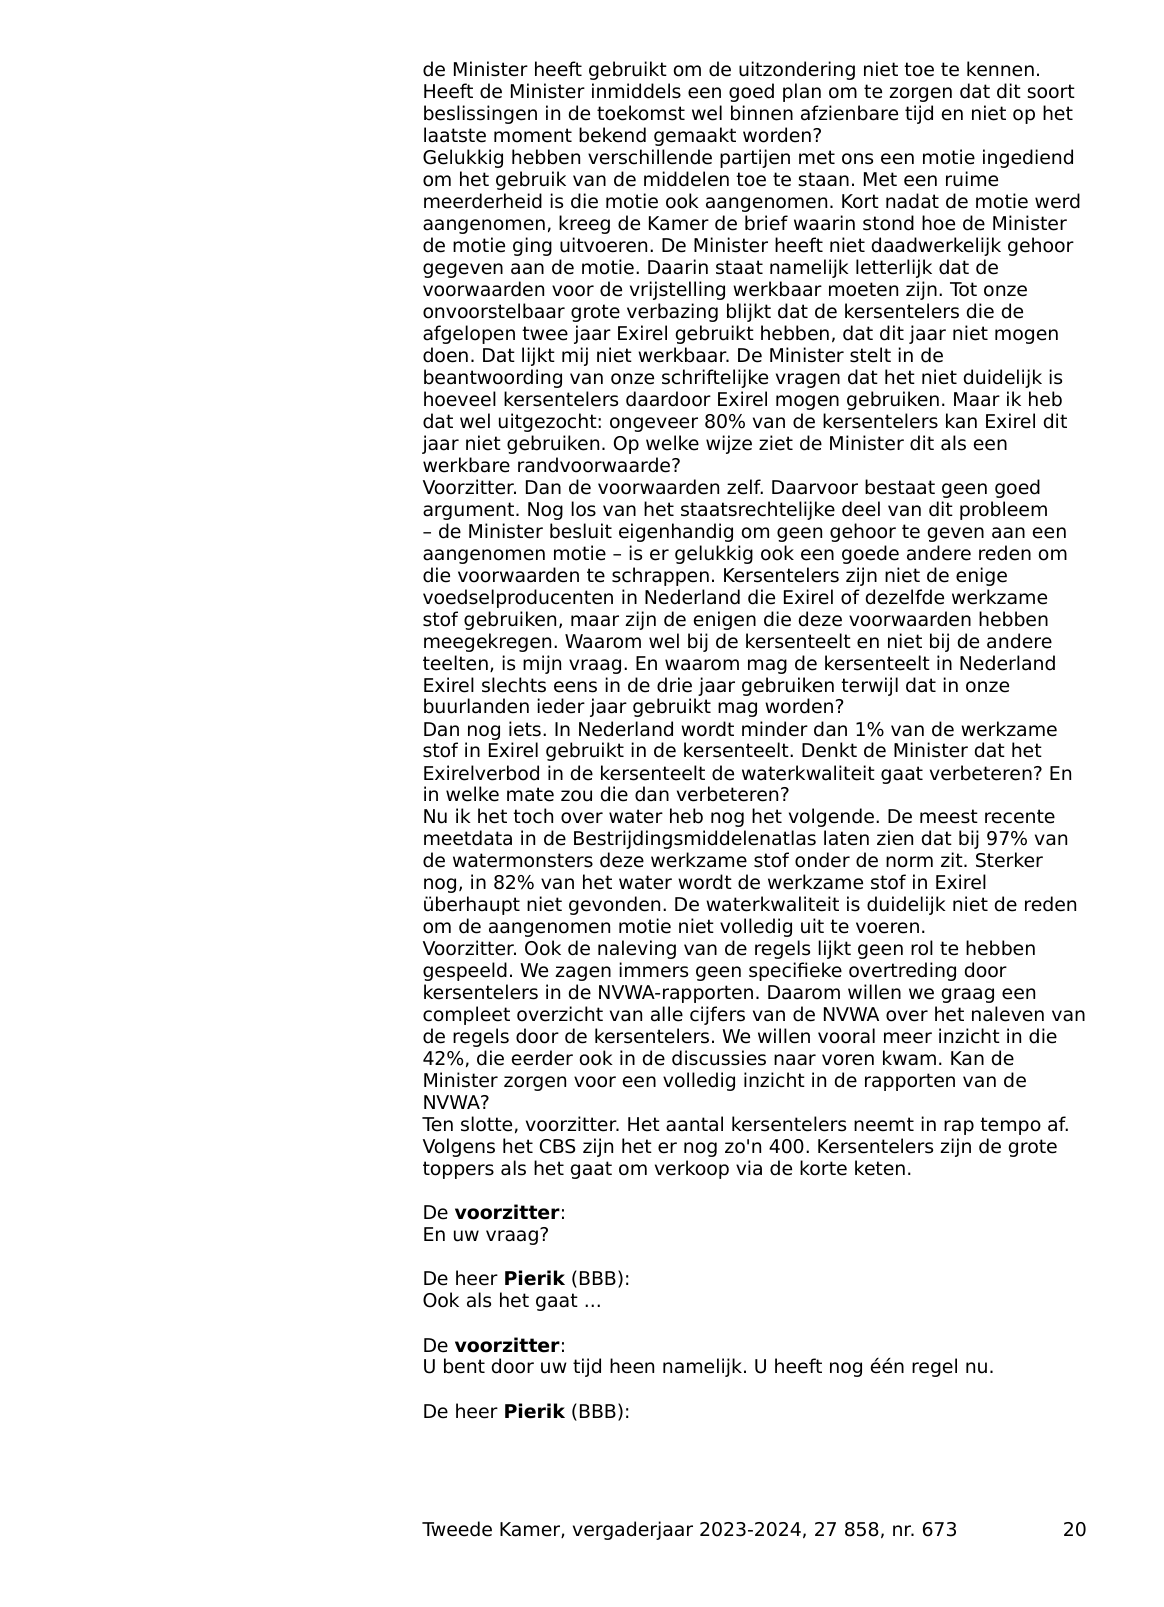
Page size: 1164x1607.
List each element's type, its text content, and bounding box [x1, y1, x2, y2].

text Nu ik het toch over water heb nog het volgende. De meest recente meetdata in de Bestrijdingsmiddelenatlas laten zien dat bij 97% van de watermonsters deze werkzame stof onder de norm zit. Sterker nog, in 82% van het water wordt de werkzame stof in Exirel überhaupt niet gevonden. De waterkwaliteit is duidelijk niet de reden om de aangenomen motie niet volledig uit te voeren. [422, 806, 1087, 938]
text Ten slotte, voorzitter. Het aantal kersentelers neemt in rap tempo af. Volgens het CBS zijn het er nog zo'n 400. Kersentelers zijn de grote toppers als het gaat om verkoop via de korte keten. [422, 1114, 1087, 1180]
text Dan nog iets. In Nederland wordt minder dan 1% van de werkzame stof in Exirel gebruikt in de kersenteelt. Denkt de Minister dat het Exirelverbod in de kersenteelt de waterkwaliteit gaat verbeteren? En in welke mate zou die dan verbeteren? [422, 718, 1087, 806]
text Voorzitter. Dan de voorwaarden zelf. Daarvoor bestaat geen goed argument. Nog los van het staatsrechtelijke deel van dit probleem – de Minister besluit eigenhandig om geen gehoor te geven aan een aangenomen motie – is er gelukkig ook een goede andere reden om die voorwaarden te schrappen. Kersentelers zijn niet de enige voedselproducenten in Nederland die Exirel of dezelfde werkzame stof gebruiken, maar zijn de enigen die deze voorwaarden hebben meegekregen. Waarom wel bij de kersenteelt en niet bij de andere teelten, is mijn vraag. En waarom mag de kersenteelt in Nederland Exirel slechts eens in de drie jaar gebruiken terwijl dat in onze buurlanden ieder jaar gebruikt mag worden? [422, 477, 1087, 718]
text De heer Pierik (BBB): [422, 1401, 1087, 1423]
text De voorzitter: [422, 1202, 1087, 1224]
text En uw vraag? [422, 1224, 1087, 1246]
text De voorzitter: [422, 1334, 1087, 1356]
text Voorzitter. Ook de naleving van de regels lijkt geen rol te hebben gespeeld. We zagen immers geen specifieke overtreding door kersentelers in de NVWA-rapporten. Daarom willen we graag een compleet overzicht van alle cijfers van de NVWA over het naleven van de regels door de kersentelers. We willen vooral meer inzicht in die 42%, die eerder ook in de discussies naar voren kwam. Kan de Minister zorgen voor een volledig inzicht in de rapporten van de NVWA? [422, 938, 1087, 1114]
text de Minister heeft gebruikt om de uitzondering niet toe te kennen. Heeft de Minister inmiddels een goed plan om te zorgen dat dit soort beslissingen in de toekomst wel binnen afzienbare tijd en niet op het laatste moment bekend gemaakt worden? [422, 59, 1087, 147]
text U bent door uw tijd heen namelijk. U heeft nog één regel nu. [422, 1356, 1087, 1378]
text Gelukkig hebben verschillende partijen met ons een motie ingediend om het gebruik van de middelen toe te staan. Met een ruime meerderheid is die motie ook aangenomen. Kort nadat de motie werd aangenomen, kreeg de Kamer de brief waarin stond hoe de Minister de motie ging uitvoeren. De Minister heeft niet daadwerkelijk gehoor gegeven aan de motie. Daarin staat namelijk letterlijk dat de voorwaarden voor de vrijstelling werkbaar moeten zijn. Tot onze onvoorstelbaar grote verbazing blijkt dat de kersentelers die de afgelopen twee jaar Exirel gebruikt hebben, dat dit jaar niet mogen doen. Dat lijkt mij niet werkbaar. De Minister stelt in de beantwoording van onze schriftelijke vragen dat het niet duidelijk is hoeveel kersentelers daardoor Exirel mogen gebruiken. Maar ik heb dat wel uitgezocht: ongeveer 80% van de kersentelers kan Exirel dit jaar niet gebruiken. Op welke wijze ziet de Minister dit als een werkbare randvoorwaarde? [422, 147, 1087, 477]
text De heer Pierik (BBB): [422, 1268, 1087, 1290]
text Ook als het gaat ... [422, 1290, 1087, 1312]
